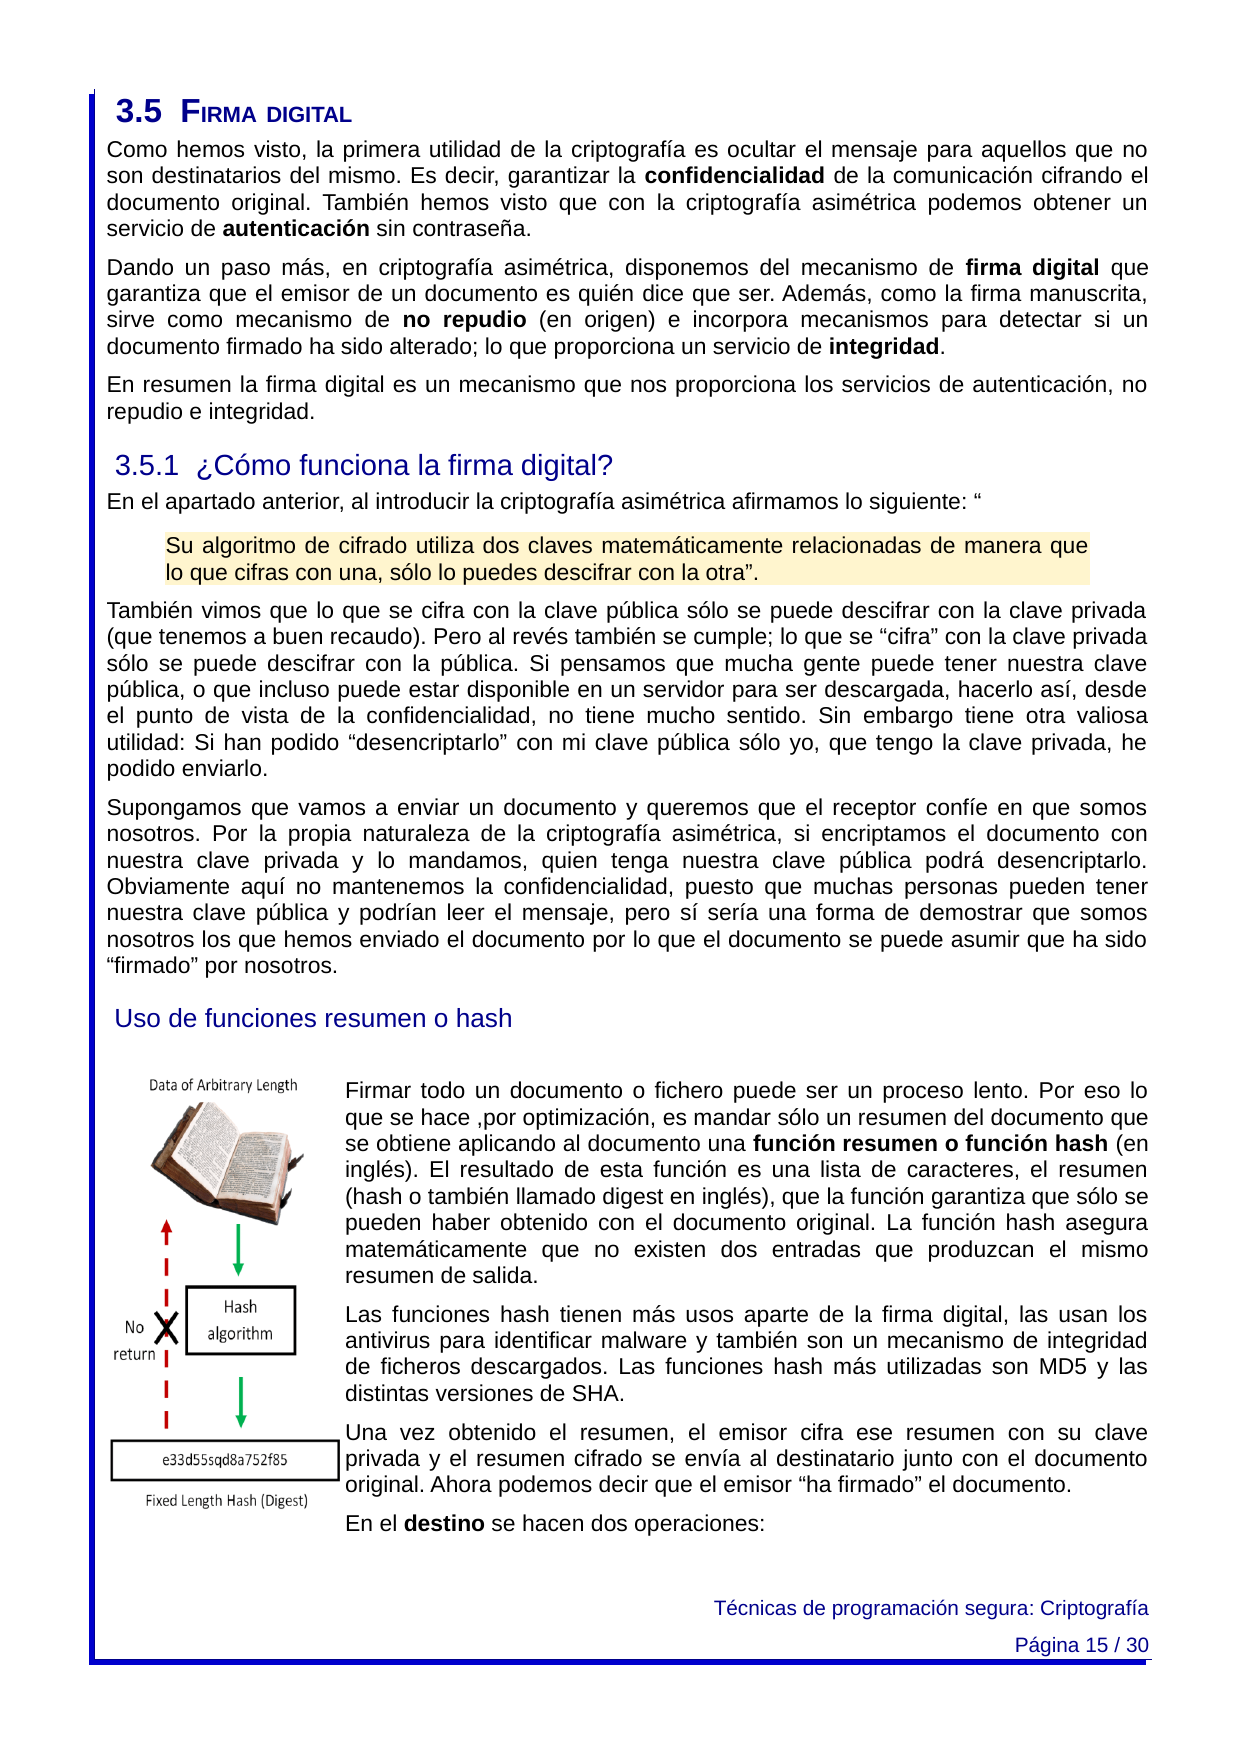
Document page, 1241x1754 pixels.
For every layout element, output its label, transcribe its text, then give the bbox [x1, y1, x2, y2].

text Dando un paso más, en criptografía asimétrica, disponemos del mecanismo de firma digital que garantiza que el emisor de un documento es quién dice que ser. Además, como la firma manuscrita, sirve como mecanismo de no repudio (en origen) e incorpora mecanismos para detectar si un documento firmado ha sido alterado; lo que proporciona un servicio de integridad. [106, 254, 1149, 359]
text En resumen la firma digital es un mecanismo que nos proporciona los servicios de autenticación, no repudio e integridad. [106, 371, 1149, 424]
text En el destino se hacen dos operaciones: [106, 1510, 1149, 1536]
text En el apartado anterior, al introducir la criptografía asimétrica afirmamos lo siguiente: “ [106, 488, 1149, 514]
text Como hemos visto, la primera utilidad de la criptografía es ocultar el mensaje para aquellos que no son destinatarios del mismo. Es decir, garantizar la confidencialidad de la comunicación cifrando el documento original. También hemos visto que con la criptografía asimétrica podemos obtener un servicio de autenticación sin contraseña. [106, 136, 1149, 241]
picture [106, 1071, 345, 1518]
text Supongamos que vamos a enviar un documento y queremos que el receptor confíe en que somos nosotros. Por la propia naturaleza de la criptografía asimétrica, si encriptamos el documento con nuestra clave privada y lo mandamos, quien tenga nuestra clave pública podrá desencriptarlo. Obviamente aquí no mantenemos la confidencialidad, puesto que muchas personas pueden tener nuestra clave pública y podrían leer el mensaje, pero sí sería una forma de demostrar que somos nosotros los que hemos enviado el documento por lo que el documento se puede asumir que ha sido “firmado” por nosotros. [106, 794, 1149, 978]
text Las funciones hash tienen más usos aparte de la firma digital, las usan los antivirus para identificar malware y también son un mecanismo de integridad de ficheros descargados. Las funciones hash más utilizadas son MD5 y las distintas versiones de SHA. [345, 1301, 1149, 1406]
subtitle Uso de funciones resumen o hash [95, 1002, 1149, 1033]
text Firmar todo un documento o fichero puede ser un proceso lento. Por eso lo que se hace ,por optimización, es mandar sólo un resumen del documento que se obtiene aplicando al documento una función resumen o función hash (en inglés). El resultado de esta función es una lista de caracteres, el resumen (hash o también llamado digest en inglés), que la función garantiza que sólo se pueden haber obtenido con el documento original. La función hash asegura matemáticamente que no existen dos entradas que produzcan el mismo resumen de salida. [345, 1077, 1149, 1288]
text También vimos que lo que se cifra con la clave pública sólo se puede descifrar con la clave privada (que tenemos a buen recaudo). Pero al revés también se cumple; lo que se “cifra” con la clave privada sólo se puede descifrar con la pública. Si pensamos que mucha gente puede tener nuestra clave pública, o que incluso puede estar disponible en un servidor para ser descargada, hacerlo así, desde el punto de vista de la confidencialidad, no tiene mucho sentido. Sin embargo tiene otra valiosa utilidad: Si han podido “desencriptarlo” con mi clave pública sólo yo, que tengo la clave privada, he podido enviarlo. [106, 597, 1149, 781]
text Una vez obtenido el resumen, el emisor cifra ese resumen con su clave privada y el resumen cifrado se envía al destinatario junto con el documento original. Ahora podemos decir que el emisor “ha firmado” el documento. [345, 1418, 1149, 1497]
text Su algoritmo de cifrado utiliza dos claves matemáticamente relacionadas de manera que lo que cifras con una, sólo lo puedes descifrar con la otra”. [165, 532, 1090, 585]
subtitle Firma digital [106, 91, 1149, 130]
subtitle ¿Cómo funciona la firma digital? [106, 448, 1149, 482]
